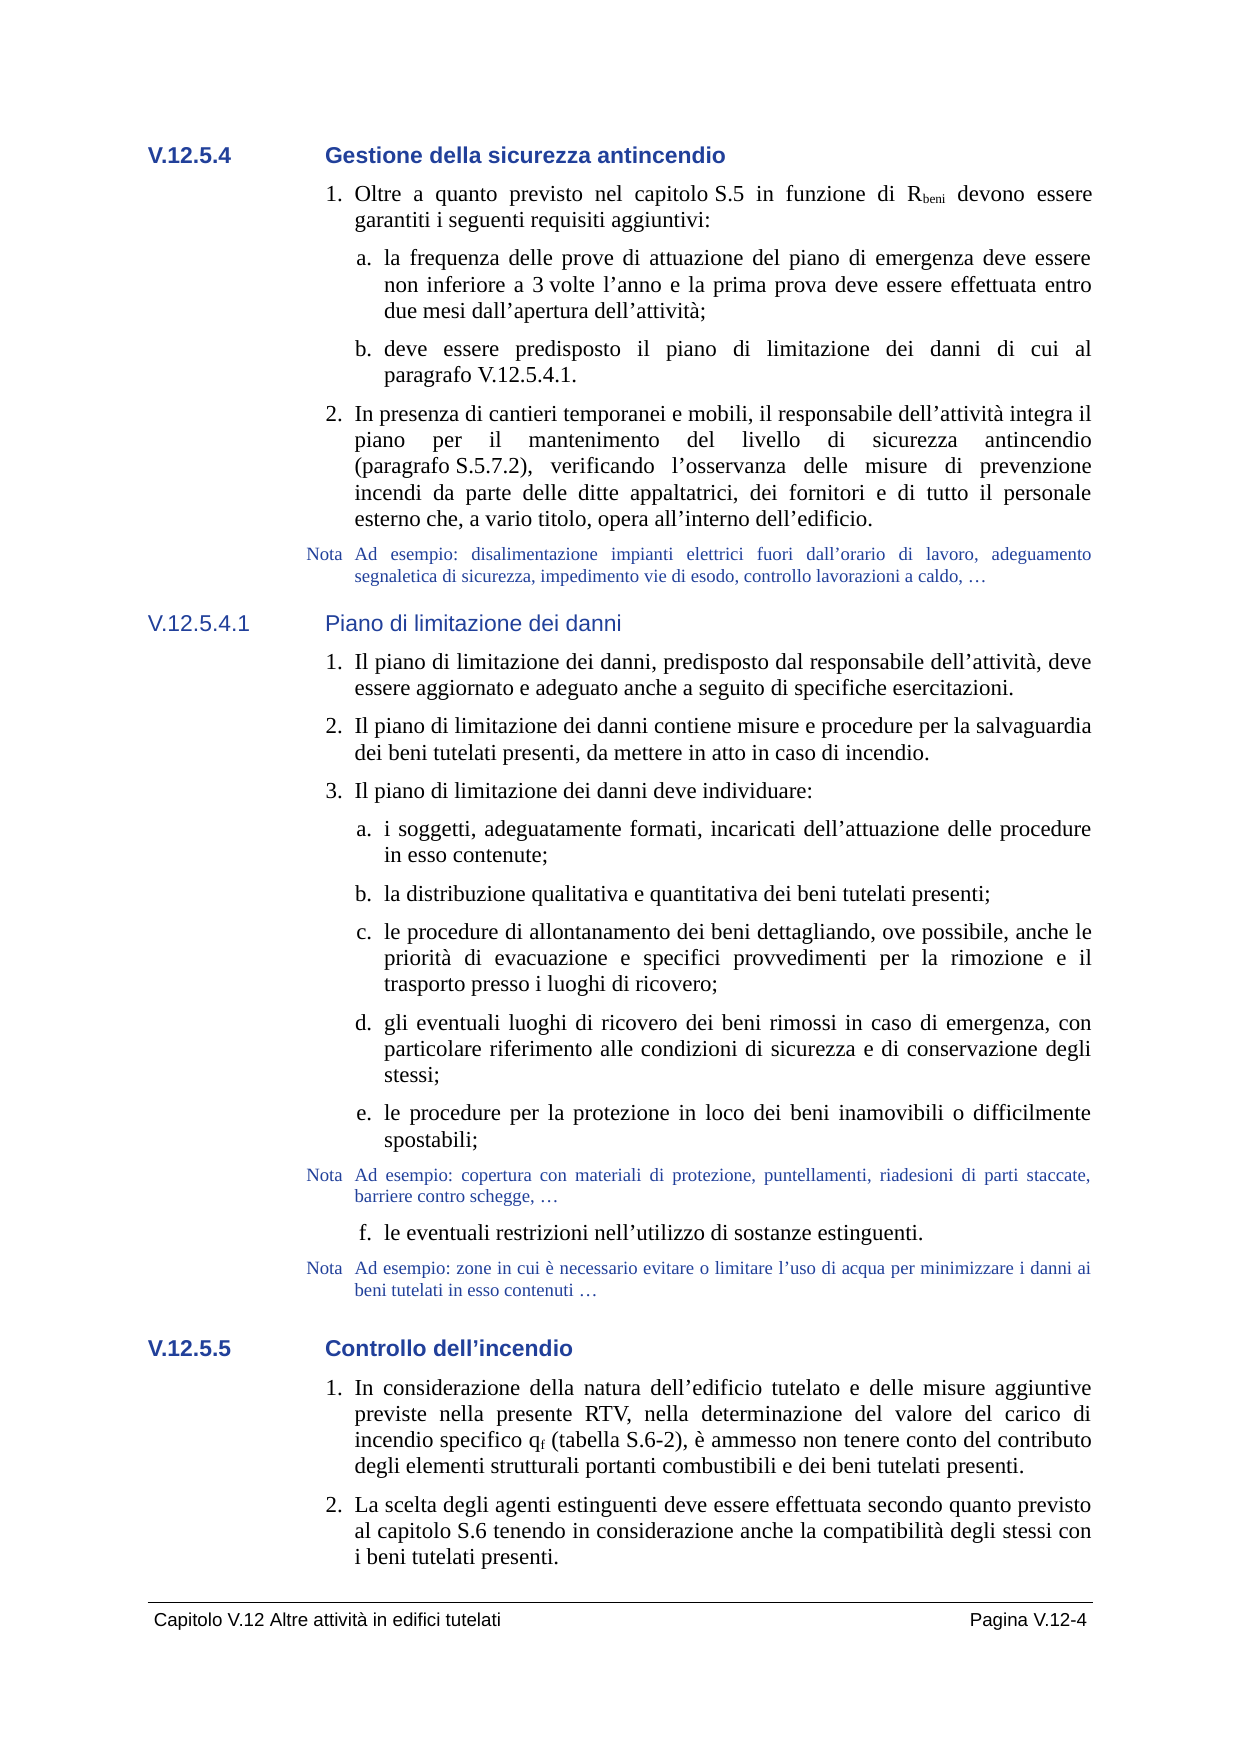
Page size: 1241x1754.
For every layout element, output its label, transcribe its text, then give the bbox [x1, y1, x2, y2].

list Ad esempio: zone in cui è necessario evitare o limitare l’uso di acqua per minimizzare i danni ai beni tutelati in esso contenuti … [342, 1257, 1093, 1300]
list le eventuali restrizioni nell’utilizzo di sostanze estinguenti. [372, 1219, 1093, 1245]
list deve essere predisposto il piano di limitazione dei danni di cui al paragrafo V.12.5.4.1. [372, 335, 1093, 388]
list In considerazione della natura dell’edificio tutelato e delle misure aggiuntive previste nella presente RTV, nella determinazione del valore del carico di incendio specifico qf (tabella S.6-2), è ammesso non tenere conto del contributo degli elementi strutturali portanti combustibili e dei beni tutelati presenti. [342, 1373, 1093, 1479]
list Oltre a quanto previsto nel capitolo S.5 in funzione di Rbeni devono essere garantiti i seguenti requisiti aggiuntivi: [342, 180, 1093, 233]
list le procedure per la protezione in loco dei beni inamovibili o difficilmente spostabili; [372, 1099, 1093, 1152]
list Il piano di limitazione dei danni contiene misure e procedure per la salvaguardia dei beni tutelati presenti, da mettere in atto in caso di incendio. [342, 712, 1093, 765]
list In presenza di cantieri temporanei e mobili, il responsabile dell’attività integra il piano per il mantenimento del livello di sicurezza antincendio (paragrafo S.5.7.2), verificando l’osservanza delle misure di prevenzione incendi da parte delle ditte appaltatrici, dei fornitori e di tutto il personale esterno che, a vario titolo, opera all’interno dell’edificio. [342, 400, 1093, 531]
subtitle Controllo dell’incendio [148, 1335, 1093, 1362]
subtitle Gestione della sicurezza antincendio [148, 142, 1093, 168]
list Ad esempio: copertura con materiali di protezione, puntellamenti, riadesioni di parti staccate, barriere contro schegge, … [342, 1164, 1093, 1207]
list gli eventuali luoghi di ricovero dei beni rimossi in caso di emergenza, con particolare riferimento alle condizioni di sicurezza e di conservazione degli stessi; [372, 1008, 1093, 1088]
list Il piano di limitazione dei danni deve individuare: [342, 777, 1093, 803]
subtitle Piano di limitazione dei danni [148, 610, 1093, 636]
list la distribuzione qualitativa e quantitativa dei beni tutelati presenti; [372, 879, 1093, 906]
list Ad esempio: disalimentazione impianti elettrici fuori dall’orario di lavoro, adeguamento segnaletica di sicurezza, impedimento vie di esodo, controllo lavorazioni a caldo, … [342, 543, 1093, 586]
list i soggetti, adeguatamente formati, incaricati dell’attuazione delle procedure in esso contenute; [372, 815, 1093, 868]
list La scelta degli agenti estinguenti deve essere effettuata secondo quanto previsto al capitolo S.6 tenendo in considerazione anche la compatibilità degli stessi con i beni tutelati presenti. [342, 1491, 1093, 1570]
list Il piano di limitazione dei danni, predisposto dal responsabile dell’attività, deve essere aggiornato e adeguato anche a seguito di specifiche esercitazioni. [342, 648, 1093, 701]
list la frequenza delle prove di attuazione del piano di emergenza deve essere non inferiore a 3 volte l’anno e la prima prova deve essere effettuata entro due mesi dall’apertura dell’attività; [372, 244, 1093, 323]
list le procedure di allontanamento dei beni dettagliando, ove possibile, anche le priorità di evacuazione e specifici provvedimenti per la rimozione e il trasporto presso i luoghi di ricovero; [372, 918, 1093, 997]
